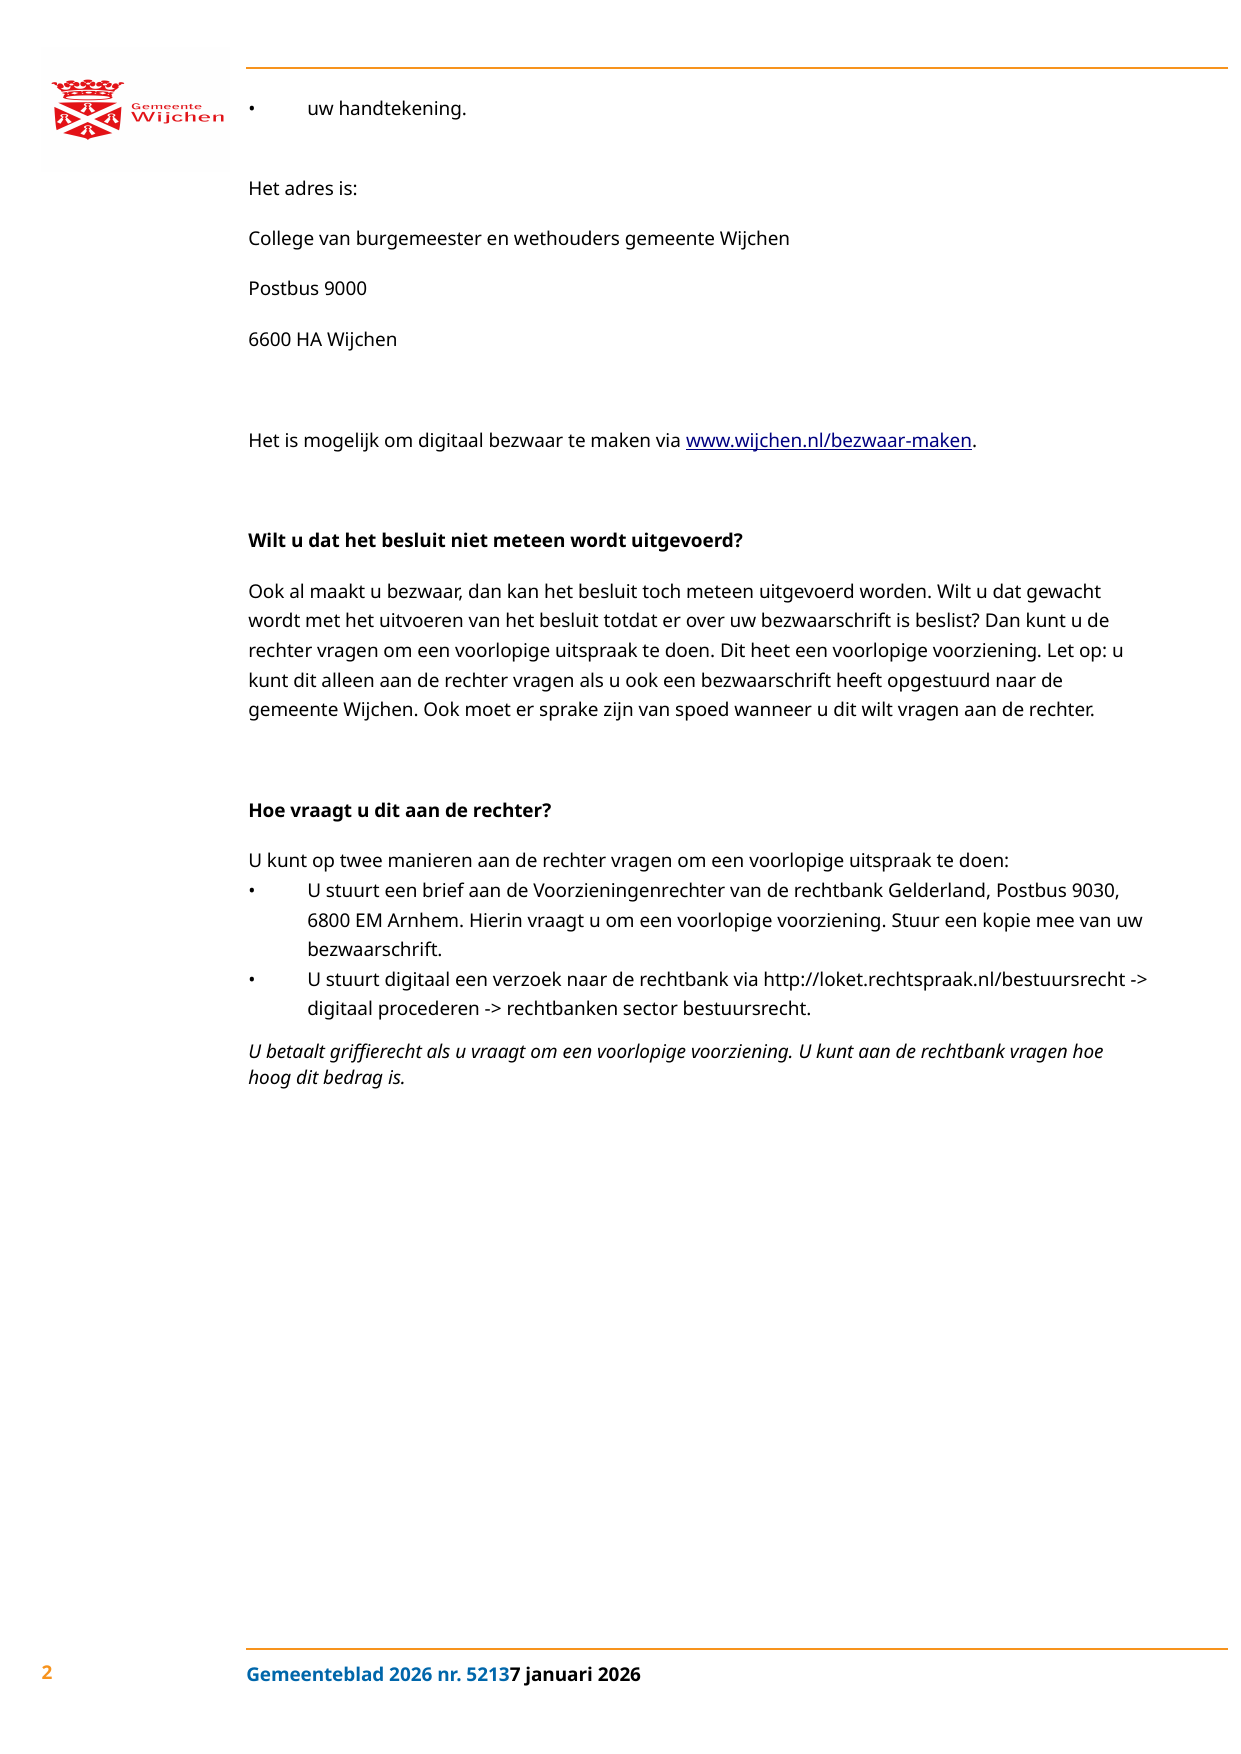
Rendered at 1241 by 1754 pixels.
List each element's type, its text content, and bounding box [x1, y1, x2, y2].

text U kunt op twee manieren aan de rechter vragen om een voorlopige uitspraak te doen: [248, 848, 1152, 873]
text 6600 HA Wijchen [248, 326, 1152, 352]
text Wilt u dat het besluit niet meteen wordt uitgevoerd? [248, 528, 1152, 553]
text College van burgemeester en wethouders gemeente Wijchen [248, 225, 1152, 251]
text Het is mogelijk om digitaal bezwaar te maken via www.wijchen.nl/bezwaar-maken. [248, 427, 1152, 453]
list uw handtekening. [248, 95, 1152, 121]
text Postbus 9000 [248, 276, 1152, 301]
text Het adres is: [248, 175, 1152, 201]
text U betaalt griffierecht als u vraagt om een voorlopige voorziening. U kunt aan de rechtbank vragen hoe hoog dit bedrag is. [248, 1039, 1152, 1090]
list U stuurt een brief aan de Voorzieningenrechter van de rechtbank Gelderland, Postbus 9030, 6800 EM Arnhem. Hierin vraagt u om een voorlopige voorziening. Stuur een kopie mee van uw bezwaarschrift. [248, 877, 1152, 962]
text Ook al maakt u bezwaar, dan kan het besluit toch meteen uitgevoerd worden. Wilt u dat gewacht wordt met het uitvoeren van het besluit totdat er over uw bezwaarschrift is beslist? Dan kunt u de rechter vragen om een voorlopige uitspraak te doen. Dit heet een voorlopige voorziening. Let op: u kunt dit alleen aan de rechter vragen als u ook een bezwaarschrift heeft opgestuurd naar de gemeente Wijchen. Ook moet er sprake zijn van spoed wanneer u dit wilt vragen aan de rechter. [248, 578, 1152, 722]
list U stuurt digitaal een verzoek naar de rechtbank via http://loket.rechtspraak.nl/bestuursrecht -> digitaal procederen -> rechtbanken sector bestuursrecht. [248, 966, 1152, 1021]
text Hoe vraagt u dit aan de rechter? [248, 797, 1152, 823]
picture [41, 47, 231, 172]
